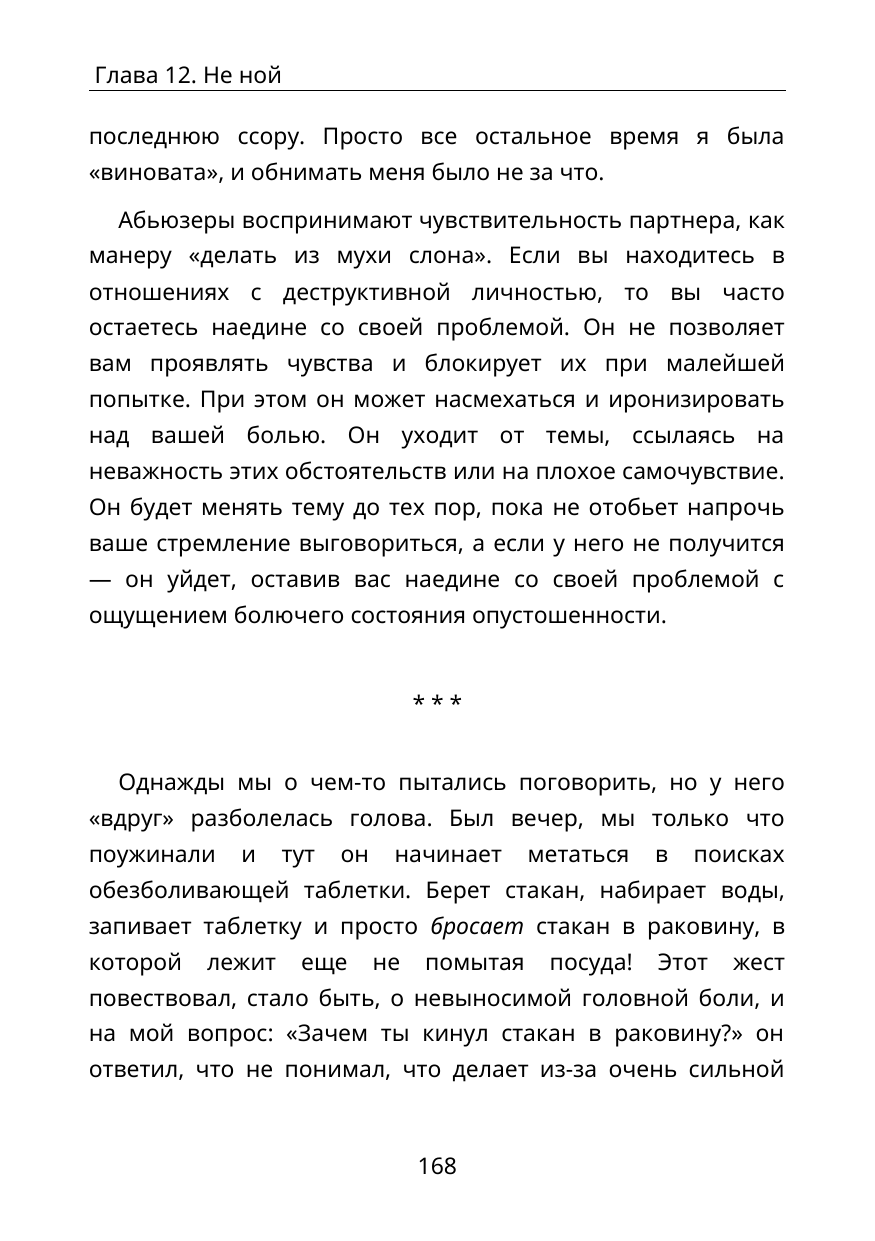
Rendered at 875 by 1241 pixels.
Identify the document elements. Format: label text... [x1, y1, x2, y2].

text Однажды мы о чем-то пытались поговорить, но у него «вдруг» разболелась голова. Был вечер, мы только что поужинали и тут он начинает метаться в поисках обезболивающей таблетки. Берет стакан, набирает воды, запивает таблетку и просто бросает стакан в раковину, в которой лежит еще не помытая посуда! Этот жест повествовал, стало быть, о невыносимой головной боли, и на мой вопрос: «Зачем ты кинул стакан в раковину?» он ответил, что не понимал, что делает из-за очень сильной [88, 766, 786, 1084]
subtitle * * * [88, 688, 786, 719]
text последнюю ссору. Просто все остальное время я была «виновата», и обнимать меня было не за что. [88, 120, 786, 187]
text Абьюзеры воспринимают чувствительность партнера, как манеру «делать из мухи слона». Если вы находитесь в отношениях с деструктивной личностью, то вы часто остаетесь наедине со своей проблемой. Он не позволяет вам проявлять чувства и блокирует их при малейшей попытке. При этом он может насмехаться и иронизировать над вашей болью. Он уходит от темы, ссылаясь на неважность этих обстоятельств или на плохое самочувствие. Он будет менять тему до тех пор, пока не отобьет напрочь ваше стремление выговориться, а если у него не получится — он уйдет, оставив вас наедине со своей проблемой с ощущением болючего состояния опустошенности. [88, 203, 786, 630]
